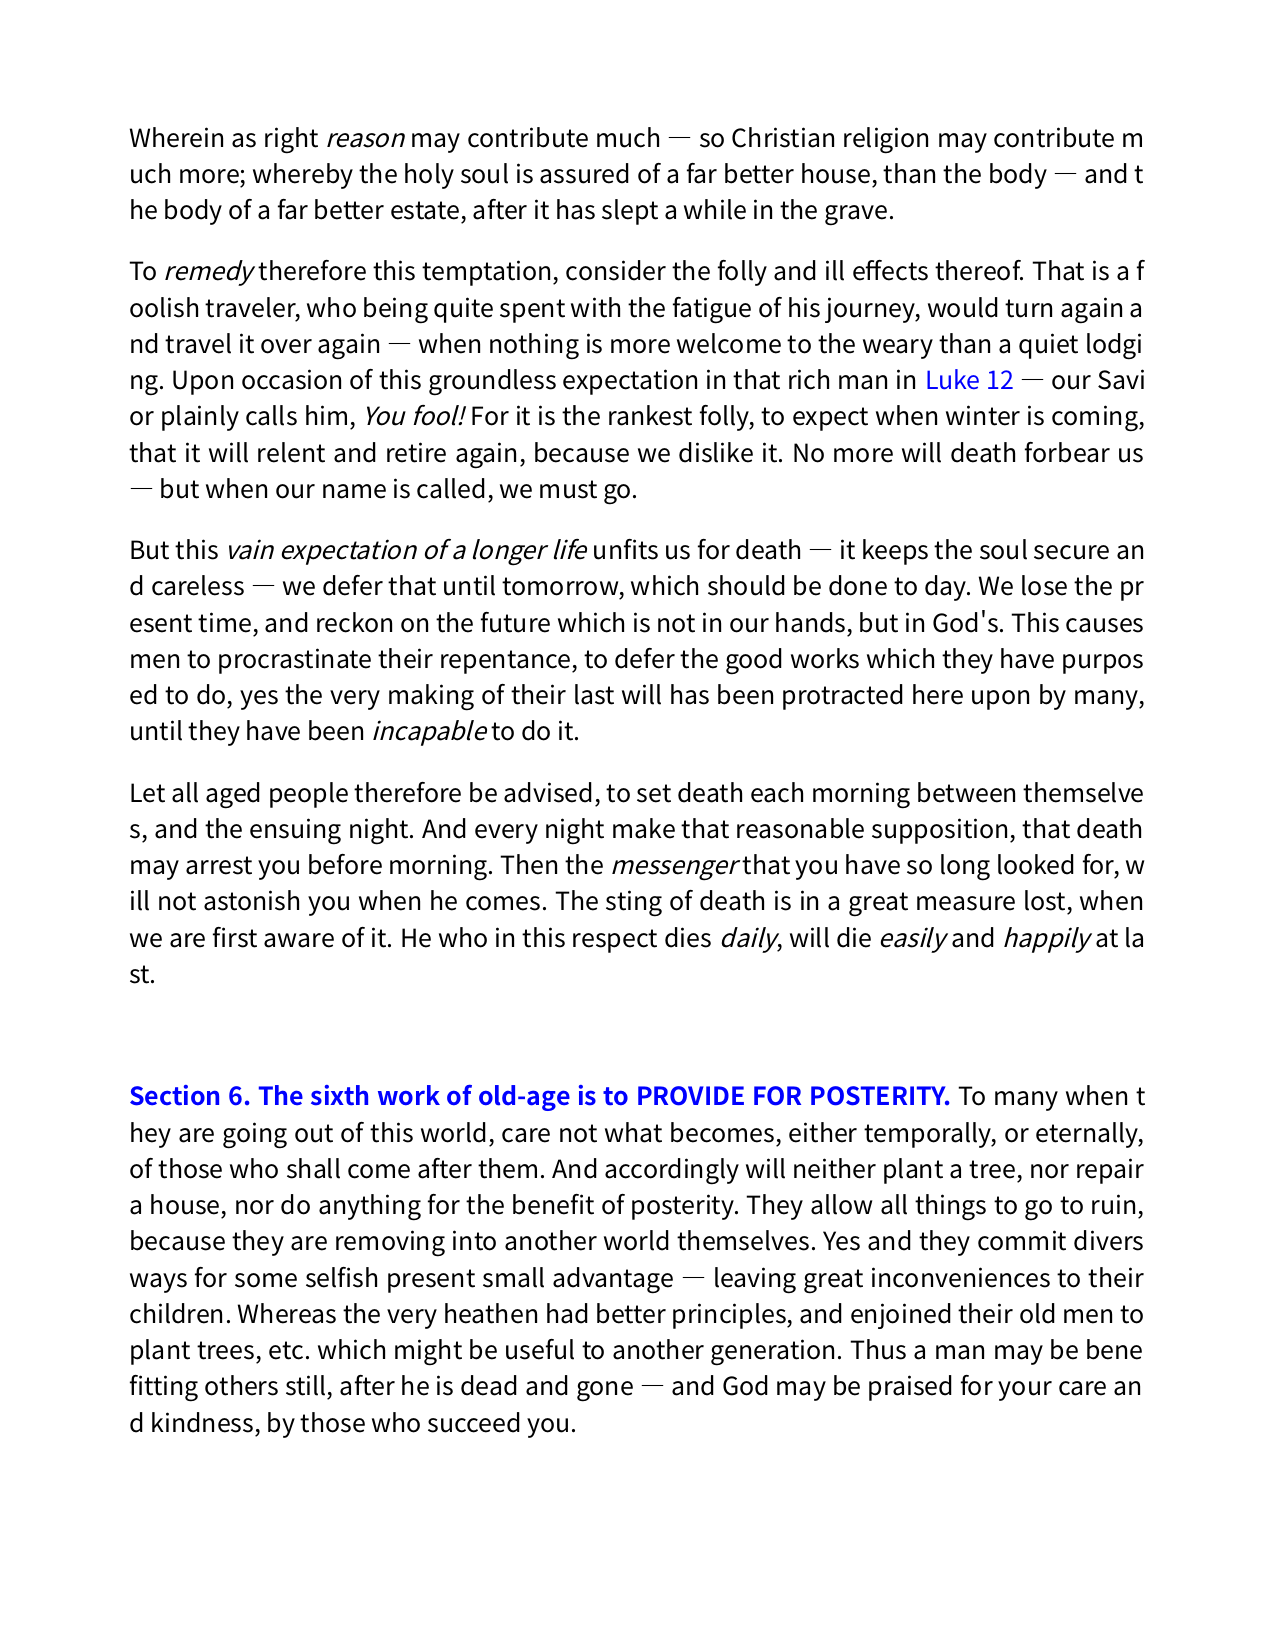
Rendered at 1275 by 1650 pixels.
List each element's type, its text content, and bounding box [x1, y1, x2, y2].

text Section 6. The sixth work of old-age is to PROVIDE FOR POSTERITY. To many when they are going out of this world, care not what becomes, either temporally, or eternally, of those who shall come after them. And accordingly will neither plant a tree, nor repair a house, nor do anything for the benefit of posterity. They allow all things to go to ruin, because they are removing into another world themselves. Yes and they commit divers ways for some selfish present small advantage — leaving great inconveniences to their children. Whereas the very heathen had better principles, and enjoined their old men to plant trees, etc. which might be useful to another generation. Thus a man may be benefitting others still, after he is dead and gone — and God may be praised for your care and kindness, by those who succeed you. [129, 1077, 1146, 1439]
text Let all aged people therefore be advised, to set death each morning between themselves, and the ensuing night. And every night make that reasonable supposition, that death may arrest you before morning. Then the messenger that you have so long looked for, will not astonish you when he comes. The sting of death is in a great measure lost, when we are first aware of it. He who in this respect dies daily, will die easily and happily at last. [129, 773, 1146, 991]
text But this vain expectation of a longer life unfits us for death — it keeps the soul secure and careless — we defer that until tomorrow, which should be done to day. We lose the present time, and reckon on the future which is not in our hands, but in God's. This causes men to procrastinate their repentance, to defer the good works which they have purposed to do, yes the very making of their last will has been protracted here upon by many, until they have been incapable to do it. [129, 531, 1146, 748]
text Wherein as right reason may contribute much — so Christian religion may contribute much more; whereby the holy soul is assured of a far better house, than the body — and the body of a far better estate, after it has slept a while in the grave. [129, 118, 1146, 227]
text To remedy therefore this temptation, consider the folly and ill effects thereof. That is a foolish traveler, who being quite spent with the fatigue of his journey, would turn again and travel it over again — when nothing is more welcome to the weary than a quiet lodging. Upon occasion of this groundless expectation in that rich man in Luke 12 — our Savior plainly calls him, You fool! For it is the rankest folly, to expect when winter is coming, that it will relent and retire again, because we dislike it. No more will death forbear us — but when our name is called, we must go. [129, 252, 1146, 506]
